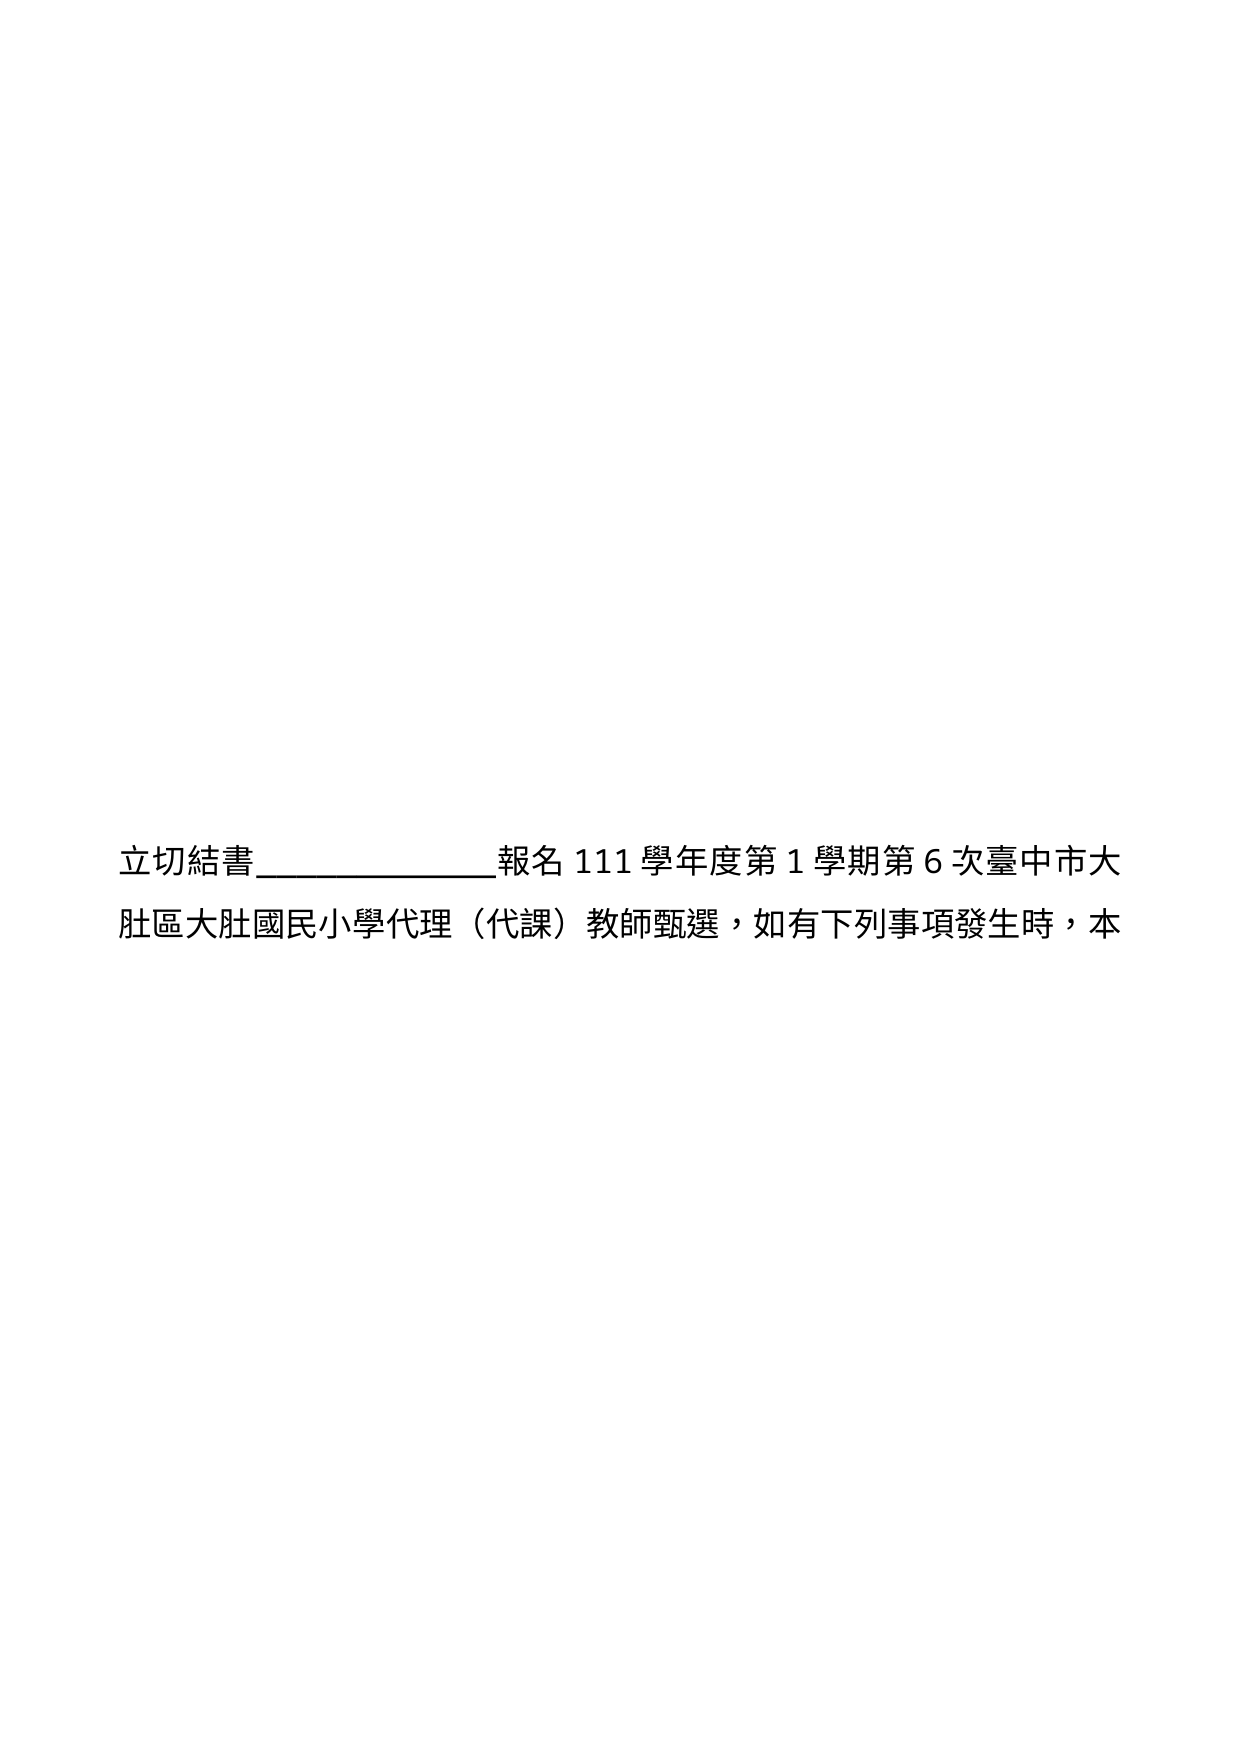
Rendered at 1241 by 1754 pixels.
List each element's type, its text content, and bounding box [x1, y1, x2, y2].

text 立切結書____________報名111學年度第1學期第6次臺中市大肚區大肚國民小學代理（代課）教師甄選，如有下列事項發生時，本 [118, 817, 1122, 942]
